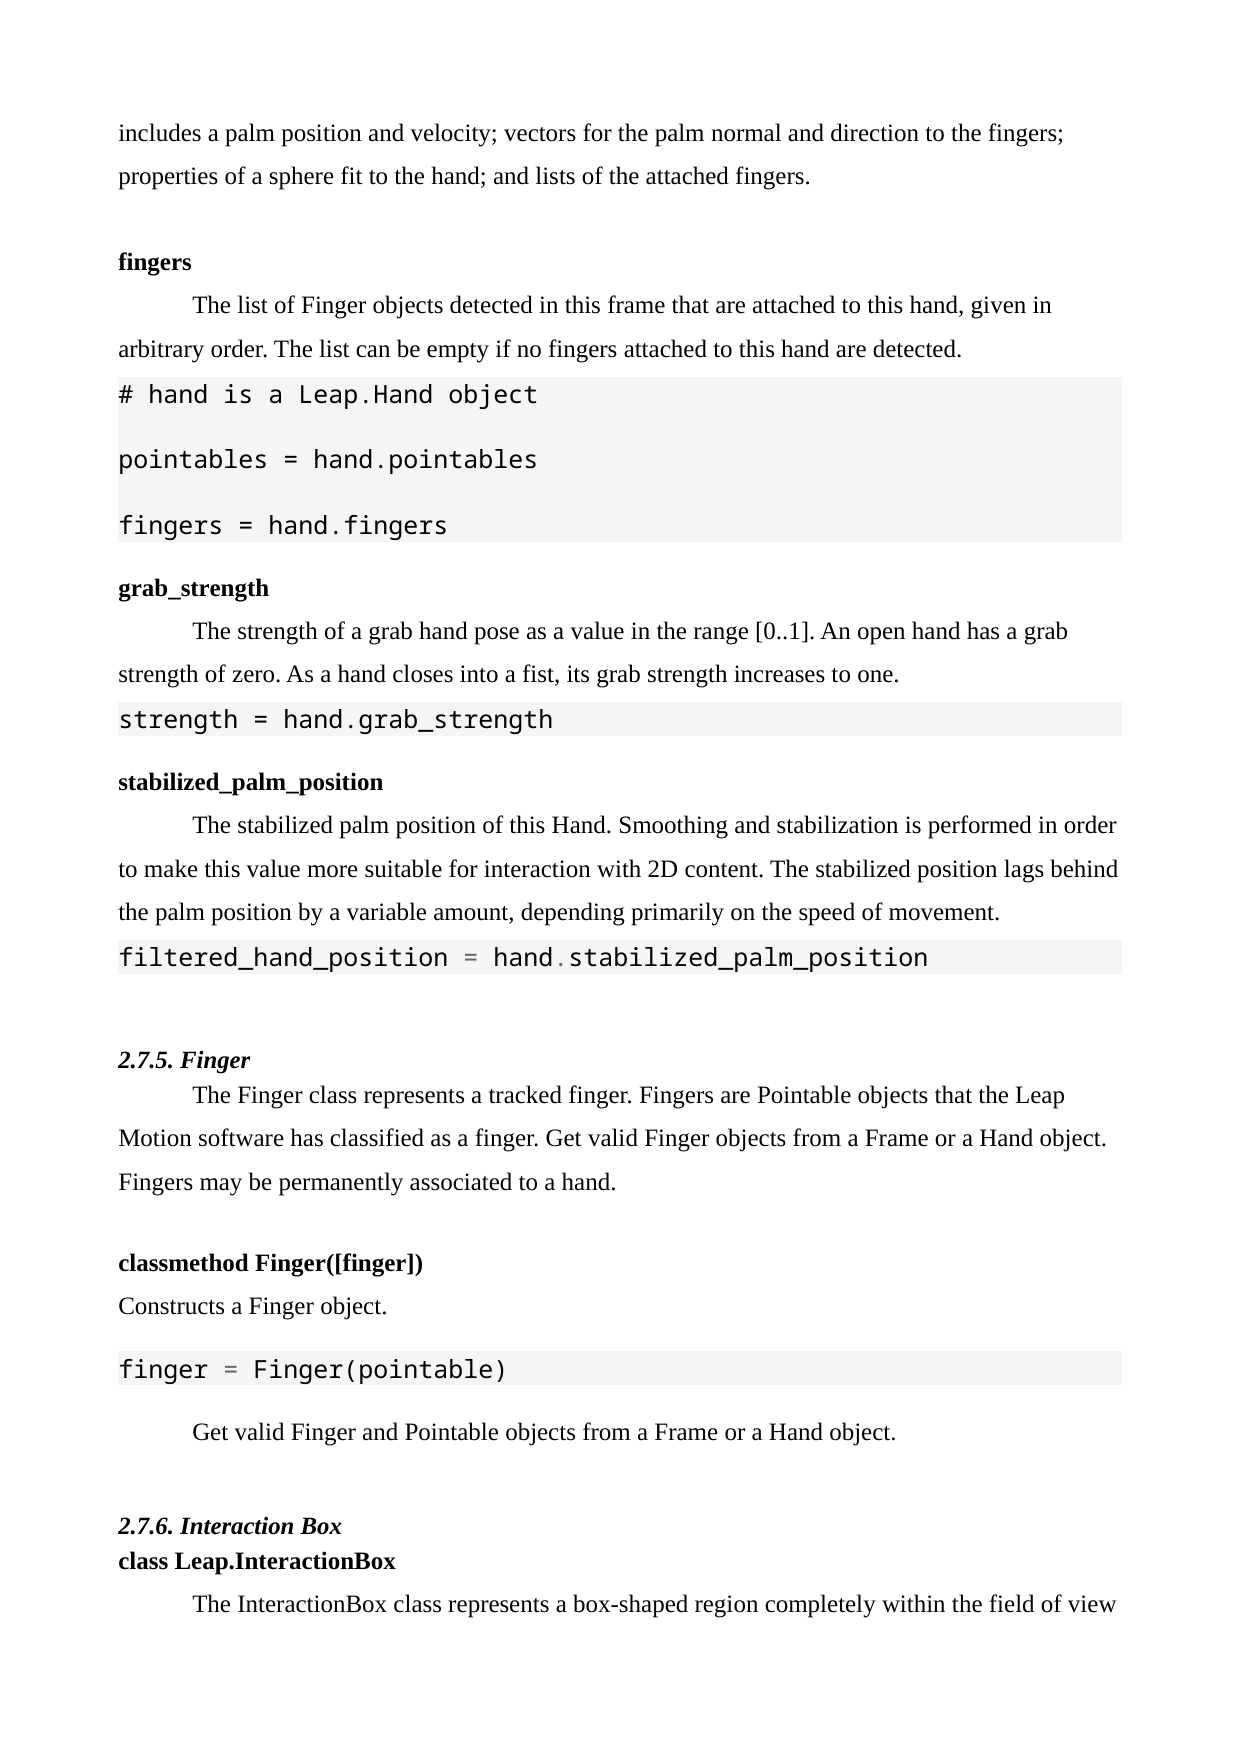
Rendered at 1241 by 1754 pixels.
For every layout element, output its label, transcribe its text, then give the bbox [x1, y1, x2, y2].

text includes a palm position and velocity; vectors for the palm normal and direction to the fingers; properties of a sphere fit to the hand; and lists of the attached fingers. [118, 118, 1122, 190]
subtitle 2.7.5. Finger [118, 1046, 1122, 1074]
subtitle fingers [118, 247, 1122, 276]
subtitle classmethod Finger([finger]) [118, 1248, 1122, 1277]
text filtered_hand_position = hand.stabilized_palm_position [118, 940, 1122, 974]
text The InteractionBox class represents a box-shaped region completely within the field of view [118, 1589, 1122, 1618]
text strength = hand.grab_strength [118, 702, 1122, 736]
text Constructs a Finger object. [118, 1291, 1122, 1320]
text Get valid Finger and Pointable objects from a Frame or a Hand object. [118, 1417, 1122, 1445]
text The Finger class represents a tracked finger. Fingers are Pointable objects that the Leap Motion software has classified as a finger. Get valid Finger objects from a Frame or a Hand object. Fingers may be permanently associated to a hand. [118, 1080, 1122, 1195]
text fingers = hand.fingers [118, 507, 1122, 542]
subtitle 2.7.6. Interaction Box [118, 1512, 1122, 1540]
text # hand is a Leap.Hand object [118, 377, 1122, 411]
text finger = Finger(pointable) [118, 1351, 1122, 1385]
subtitle stabilized_palm_position [118, 767, 1122, 796]
text pointables = hand.pointables [118, 442, 1122, 476]
subtitle The strength of a grab hand pose as a value in the range [0..1]. An open hand has a grab strength of zero. As a hand closes into a fist, its grab strength increases to one. [118, 616, 1122, 688]
subtitle class Leap.InteractionBox [118, 1546, 1122, 1575]
subtitle grab_strength [118, 573, 1122, 602]
subtitle The list of Finger objects detected in this frame that are attached to this hand, given in arbitrary order. The list can be empty if no fingers attached to this hand are detected. [118, 291, 1122, 362]
subtitle The stabilized palm position of this Hand. Smoothing and stabilization is performed in order to make this value more suitable for interaction with 2D content. The stabilized position lags behind the palm position by a variable amount, depending primarily on the speed of movement. [118, 811, 1122, 926]
